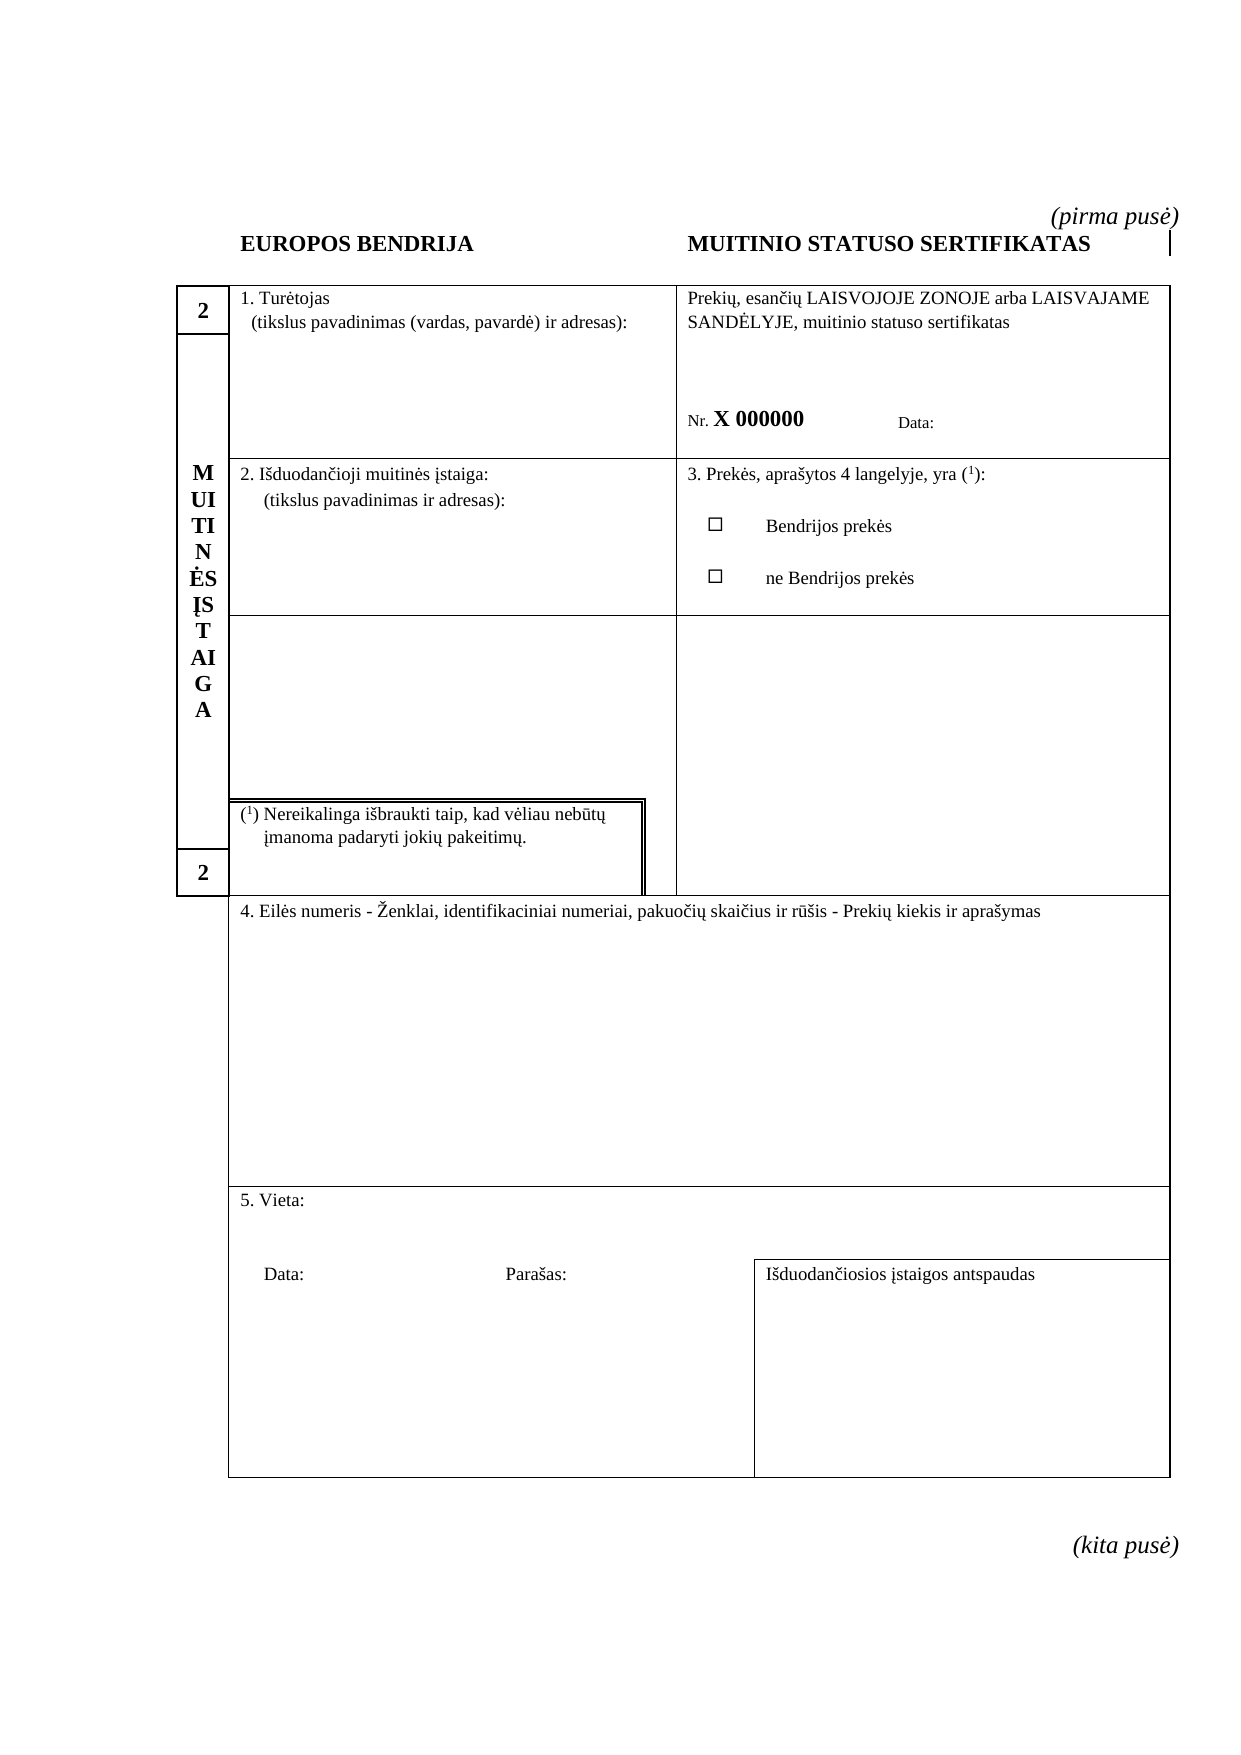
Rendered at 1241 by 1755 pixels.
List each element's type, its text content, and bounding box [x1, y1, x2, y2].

table_cell [177, 1453, 228, 1477]
table_cell [700, 1380, 754, 1404]
table_cell [229, 1235, 643, 1259]
table_cell įmanoma padaryti jokių pakeitimų. [230, 824, 641, 848]
table_cell [644, 1162, 700, 1186]
table_cell 3. Prekės, aprašytos 4 langelyje, yra (1): [677, 459, 1169, 484]
table_cell [177, 1477, 229, 1502]
table_cell Bendrijos prekės [754, 510, 1169, 536]
table_cell [700, 1259, 754, 1284]
table_cell [644, 1404, 700, 1428]
table_cell [644, 404, 676, 432]
table_cell [646, 871, 676, 895]
table_cell 2 [178, 287, 228, 332]
table_cell [229, 1211, 643, 1235]
table_cell [754, 380, 1169, 403]
table_cell [754, 945, 1169, 969]
table_cell [676, 256, 754, 285]
table_cell [230, 641, 643, 667]
table_cell [754, 798, 1169, 824]
table_cell [739, 148, 1171, 173]
table_cell [229, 1380, 643, 1404]
table_cell [229, 921, 643, 945]
text (kita pusė) [177, 1530, 1181, 1559]
table_cell [677, 693, 754, 719]
table_cell [754, 1235, 1169, 1259]
table_cell [644, 536, 676, 563]
table_cell [700, 1284, 754, 1308]
table_cell [677, 824, 754, 848]
table_cell [644, 1065, 700, 1089]
table_cell [230, 563, 643, 589]
text (pirma pusė) [649, 201, 1181, 230]
table_cell [644, 641, 676, 667]
table_cell [755, 1356, 1169, 1380]
table_cell [754, 356, 1169, 380]
table_header [644, 230, 676, 256]
table_cell [644, 484, 676, 510]
table_cell [644, 459, 676, 484]
table_cell [754, 824, 1169, 848]
table_header [177, 230, 229, 256]
table_cell [754, 256, 1170, 285]
table_cell [644, 921, 700, 945]
table_header MUITINIO STATUSO SERTIFIKATAS [676, 230, 1169, 256]
table_cell [644, 945, 700, 969]
table_cell [230, 356, 643, 380]
table_cell [230, 693, 643, 719]
table_cell [700, 1065, 754, 1089]
table_cell (1) Nereikalinga išbraukti taip, kad vėliau nebūtų [230, 803, 641, 824]
table_cell [230, 720, 643, 746]
table_cell [230, 589, 643, 615]
table_cell [754, 667, 1169, 693]
table_cell [700, 1478, 754, 1502]
table_cell [177, 1404, 228, 1428]
table_cell [177, 1308, 228, 1332]
table_cell [177, 148, 229, 173]
table_cell [755, 1453, 1169, 1477]
table_cell [700, 1404, 754, 1428]
table_cell [754, 1114, 1169, 1138]
table_cell Prekių, esančių LAISVOJOJE ZONOJE arba LAISVAJAME [677, 286, 1169, 309]
table_cell [700, 1356, 754, 1380]
table_cell (tikslus pavadinimas (vardas, pavardė) ir adresas): [230, 309, 676, 332]
table_cell [644, 1478, 700, 1502]
table_cell [230, 616, 643, 641]
table_cell [654, 148, 685, 173]
table_cell [177, 1162, 228, 1186]
table_cell [177, 1041, 228, 1065]
table_cell [700, 1041, 754, 1065]
table_cell [644, 1187, 700, 1211]
table_cell [644, 380, 676, 403]
table_cell [677, 589, 754, 615]
table_cell [677, 641, 754, 667]
table_cell [229, 1478, 643, 1502]
table_cell [644, 746, 676, 772]
table_cell [644, 1284, 700, 1308]
table_cell [677, 871, 754, 895]
table_cell [754, 772, 1169, 798]
table_cell [700, 1308, 754, 1332]
table_cell [677, 772, 754, 798]
table_cell [677, 720, 754, 746]
table_cell [230, 404, 643, 432]
table_cell [677, 536, 754, 563]
table_cell [754, 1138, 1169, 1162]
table_cell [677, 380, 754, 403]
table_cell [754, 993, 1169, 1017]
table_cell [644, 256, 676, 285]
table_cell [644, 772, 676, 798]
table_cell [677, 848, 754, 871]
table_cell [754, 536, 1169, 563]
table_header EUROPOS BENDRIJA [229, 230, 643, 256]
table_cell 2. Išduodančioji muitinės įstaiga: [230, 459, 643, 484]
table_cell [229, 993, 643, 1017]
table_cell [644, 510, 676, 536]
table_cell [754, 848, 1169, 871]
table_cell [229, 1356, 643, 1380]
table_cell [700, 1332, 754, 1356]
table_cell MUITINĖS ĮSTAIGA [178, 335, 228, 848]
table_cell [700, 1235, 754, 1259]
table_cell [177, 1211, 228, 1235]
table_cell [700, 1211, 754, 1235]
table_cell 1. Turėtojas [230, 286, 643, 309]
table_cell [230, 871, 641, 895]
table_cell [754, 484, 1169, 510]
table_cell [754, 1090, 1169, 1113]
table_cell [177, 1356, 228, 1380]
table_cell [754, 1041, 1169, 1065]
table_cell [644, 1211, 700, 1235]
table_cell [177, 1186, 228, 1211]
table_cell [644, 356, 676, 380]
table_cell [229, 1162, 643, 1186]
table_cell [677, 667, 754, 693]
table_cell [700, 1138, 754, 1162]
table_cell [177, 921, 228, 945]
table_cell [644, 432, 676, 458]
table_cell [177, 1332, 228, 1356]
table_cell [754, 746, 1169, 772]
table_cell 4. Eilės numeris - Ženklai, identifikaciniai numeriai, pakuočių skaičius ir rūšis - Prekių kiekis ir aprašymas [229, 896, 1169, 921]
table_cell ne Bendrijos prekės [754, 563, 1169, 589]
table_cell [644, 1235, 700, 1259]
table_cell [646, 798, 676, 824]
table_cell [754, 1211, 1169, 1235]
table_cell [754, 589, 1169, 615]
table_cell [644, 616, 676, 641]
table_cell [755, 1429, 1169, 1452]
table_cell [700, 1429, 754, 1452]
table_cell [230, 510, 643, 536]
table_cell [] [677, 563, 754, 589]
table_cell [755, 1308, 1169, 1332]
table_cell [230, 333, 643, 356]
table_cell 2 [178, 850, 228, 895]
table_cell [229, 1114, 643, 1138]
table_cell [177, 1017, 228, 1041]
table_cell [229, 1284, 643, 1308]
table_cell [754, 693, 1169, 719]
table_cell [700, 1453, 754, 1477]
table_cell [644, 589, 676, 615]
table_cell [644, 333, 676, 356]
table_cell [644, 993, 700, 1017]
table_cell [754, 720, 1169, 746]
table_cell [677, 746, 754, 772]
table_cell [644, 667, 676, 693]
table_cell 5. Vieta: [229, 1187, 643, 1211]
table_cell [644, 693, 676, 719]
table_cell [754, 871, 1169, 895]
table_cell [230, 746, 643, 772]
table_cell [644, 1429, 700, 1452]
table_cell [646, 848, 676, 871]
table_cell [229, 969, 643, 993]
table_cell [677, 333, 754, 356]
table_cell [644, 1138, 700, 1162]
table_cell [230, 848, 641, 871]
table_cell [229, 1308, 643, 1332]
table_cell [177, 897, 228, 921]
table_cell [754, 616, 1169, 641]
table_cell [229, 1404, 643, 1428]
table_cell Data: [229, 1259, 413, 1284]
table_cell [700, 1187, 754, 1211]
table_cell [644, 1090, 700, 1113]
table_cell [177, 969, 228, 993]
table_cell [177, 1429, 228, 1452]
table_cell [230, 667, 643, 693]
table_cell (tikslus pavadinimas ir adresas): [230, 484, 643, 510]
table_cell [700, 945, 754, 969]
table_cell [177, 1090, 228, 1113]
table_cell [700, 969, 754, 993]
table_cell [229, 1065, 643, 1089]
table_cell [229, 1138, 643, 1162]
table_cell [754, 1162, 1169, 1186]
table_cell [229, 1017, 643, 1041]
table_cell [644, 1380, 700, 1404]
table_cell [677, 356, 754, 380]
table_cell Data: [876, 404, 1169, 432]
table_cell [755, 1332, 1169, 1356]
table_cell [177, 1380, 228, 1404]
table_cell [754, 1065, 1169, 1089]
table_cell [754, 333, 1169, 356]
table_cell [229, 1429, 643, 1452]
table_cell [229, 256, 643, 285]
table_cell [644, 563, 676, 589]
table_cell [677, 798, 754, 824]
table_cell [177, 993, 228, 1017]
table_cell [177, 1138, 228, 1162]
table_cell [230, 772, 643, 798]
table_cell [700, 921, 754, 945]
table_cell [700, 1114, 754, 1138]
table_cell [755, 1284, 1169, 1308]
table_cell [644, 1114, 700, 1138]
table_cell [754, 432, 1169, 458]
table_cell [177, 1114, 228, 1138]
table_cell [754, 641, 1169, 667]
table_cell Parašas: [413, 1259, 643, 1284]
table_cell [229, 1090, 643, 1113]
table_cell [644, 1259, 700, 1284]
table_cell [230, 536, 643, 563]
table_cell Išduodančiosios įstaigos antspaudas [755, 1260, 1169, 1284]
table_cell [646, 824, 676, 848]
table_cell Nr. X 000000 [677, 404, 876, 432]
table_cell [229, 1041, 643, 1065]
table_cell [754, 969, 1169, 993]
table_cell [644, 1332, 700, 1356]
table_cell [644, 720, 676, 746]
table_cell [755, 1380, 1169, 1404]
table_cell SANDĖLYJE, muitinio statuso sertifikatas [677, 309, 1169, 332]
table_cell [229, 1332, 643, 1356]
table_cell [177, 1284, 228, 1308]
table_cell [177, 256, 229, 285]
table_cell [685, 148, 739, 173]
table_cell [700, 993, 754, 1017]
table_cell [700, 1162, 754, 1186]
table_cell [677, 484, 754, 510]
table_cell [677, 616, 754, 641]
table_cell [644, 1017, 700, 1041]
table_cell [230, 380, 643, 403]
table_cell [754, 1017, 1169, 1041]
table_cell [644, 969, 700, 993]
table_cell [644, 1453, 700, 1477]
table_cell [229, 945, 643, 969]
table_cell [644, 286, 676, 309]
table_cell [177, 1065, 228, 1089]
table_cell [229, 1453, 643, 1477]
table_cell [644, 1308, 700, 1332]
table_cell [754, 921, 1169, 945]
table_cell [177, 945, 228, 969]
table_cell [644, 1356, 700, 1380]
table_cell [700, 1017, 754, 1041]
table_cell [754, 1478, 1170, 1502]
table_cell [177, 1235, 228, 1259]
table_cell [644, 1041, 700, 1065]
table_cell [230, 432, 643, 458]
table_cell [] [677, 510, 754, 536]
table_cell [700, 1090, 754, 1113]
table_cell [677, 432, 754, 458]
table_cell [229, 148, 654, 173]
table_cell [755, 1404, 1169, 1428]
table_cell [177, 1259, 228, 1284]
table_cell [754, 1187, 1169, 1211]
